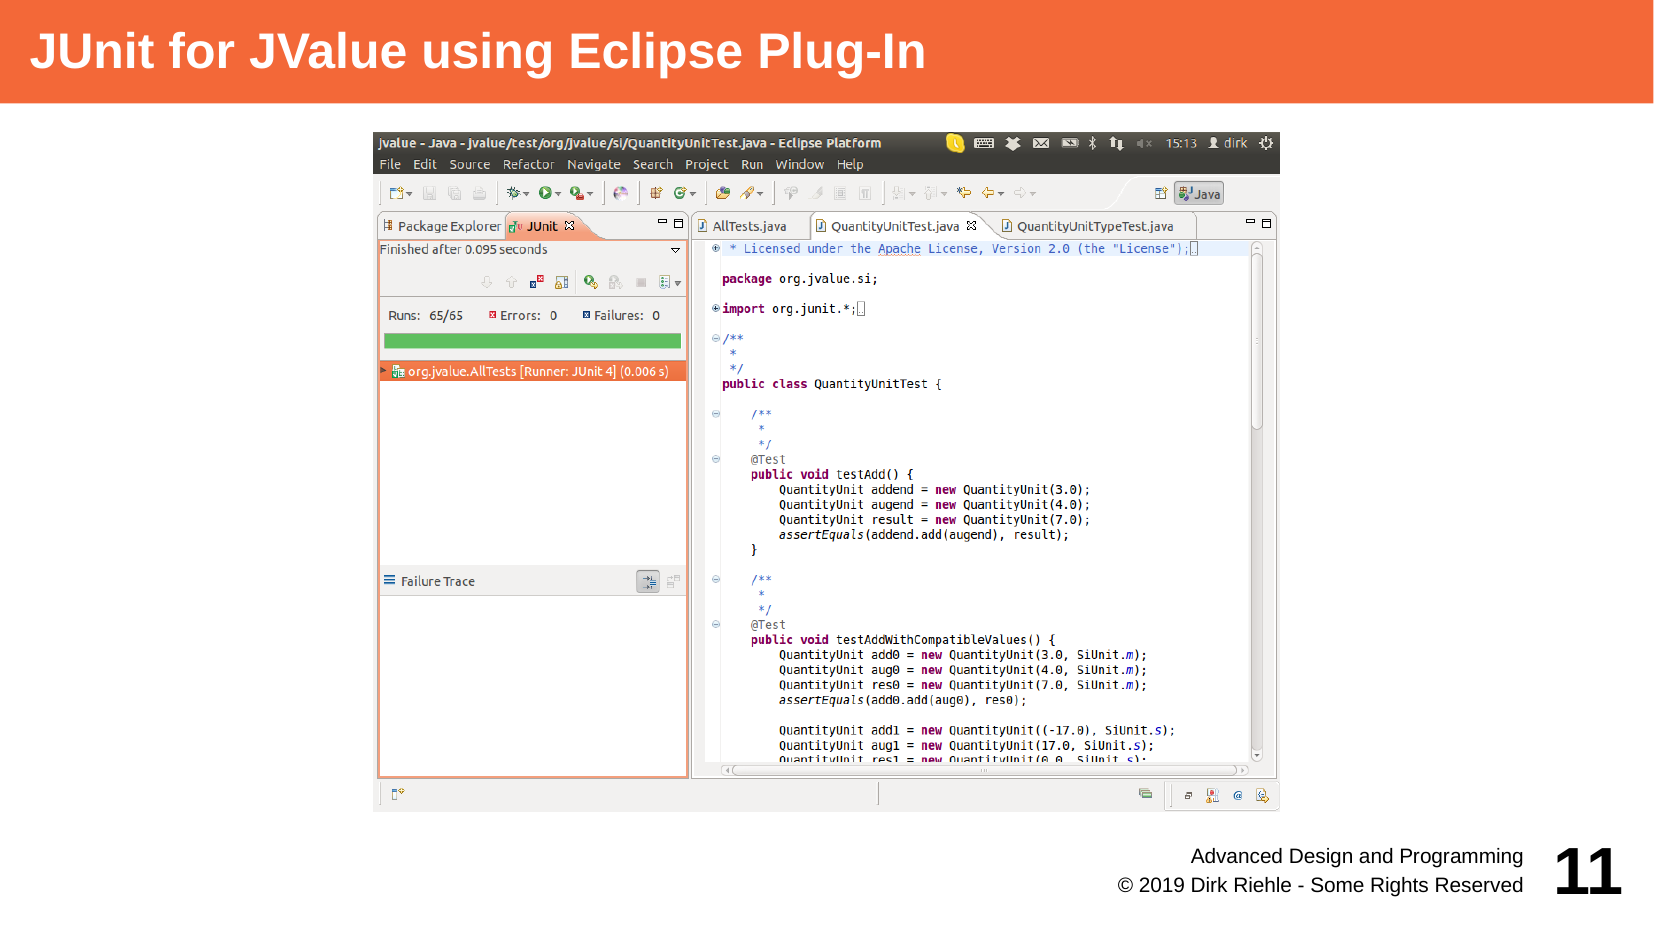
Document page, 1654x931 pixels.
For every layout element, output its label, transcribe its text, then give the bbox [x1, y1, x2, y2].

picture [373, 132, 1280, 813]
title JUnit for JValue using Eclipse Plug-In [0, 0, 1654, 104]
